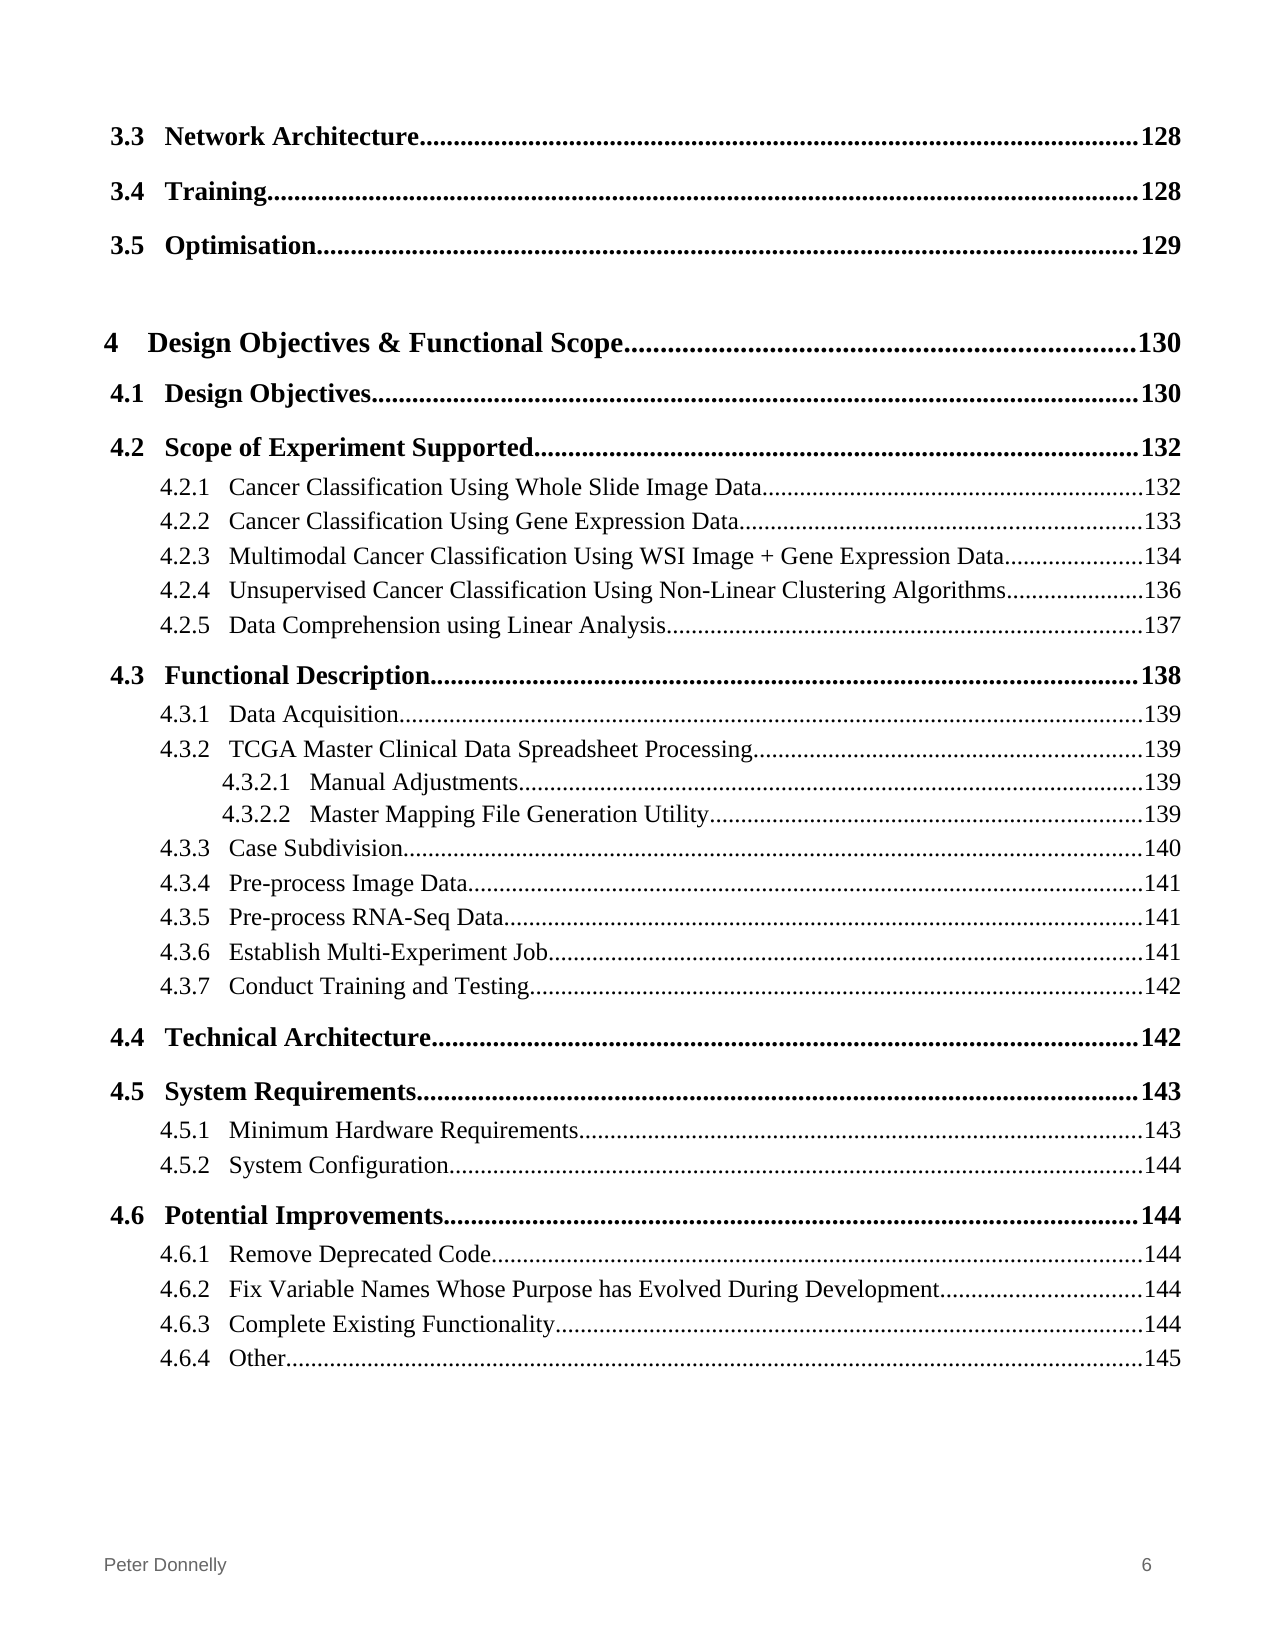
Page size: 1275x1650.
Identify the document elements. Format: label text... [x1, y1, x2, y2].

text 4.4 Technical Architecture 142 [103, 1021, 1181, 1052]
text 4.2.1 Cancer Classification Using Whole Slide Image Data 132 [154, 472, 1181, 500]
text 4.6 Potential Improvements 144 [103, 1199, 1181, 1231]
text 4.3.2.2 Master Mapping File Generation Utility 139 [216, 799, 1181, 828]
text 4.1 Design Objectives 130 [103, 377, 1181, 408]
text 4.3.7 Conduct Training and Testing 142 [154, 971, 1181, 1000]
text 4.5.2 System Configuration 144 [154, 1150, 1181, 1179]
text 4.6.4 Other 145 [154, 1343, 1181, 1372]
text 4.6.2 Fix Variable Names Whose Purpose has Evolved During Development 144 [154, 1274, 1181, 1303]
text 4.3.1 Data Acquisition 139 [154, 699, 1181, 728]
text 4.5 System Requirements 143 [103, 1076, 1181, 1107]
text 4.2.4 Unsupervised Cancer Classification Using Non-Linear Clustering Algorithms 136 [154, 575, 1181, 604]
text 4.2.3 Multimodal Cancer Classification Using WSI Image + Gene Expression Data 134 [154, 541, 1181, 569]
text 4.2.2 Cancer Classification Using Gene Expression Data 133 [154, 506, 1181, 535]
text 4.2 Scope of Experiment Supported 132 [103, 432, 1181, 463]
text 3.3 Network Architecture 128 [103, 120, 1181, 151]
text 4 Design Objectives & Functional Scope 130 [103, 326, 1181, 359]
text 4.3.4 Pre-process Image Data 141 [154, 868, 1181, 896]
text 4.3.2.1 Manual Adjustments 139 [216, 767, 1181, 796]
text 3.5 Optimisation 129 [103, 229, 1181, 261]
text 4.3.2 TCGA Master Clinical Data Spreadsheet Processing 139 [154, 734, 1181, 763]
text 4.5.1 Minimum Hardware Requirements 143 [154, 1116, 1181, 1144]
text 4.6.1 Remove Deprecated Code 144 [154, 1239, 1181, 1268]
text 4.3.5 Pre-process RNA-Seq Data 141 [154, 902, 1181, 931]
text 4.3 Functional Description 138 [103, 659, 1181, 690]
text 4.2.5 Data Comprehension using Linear Analysis 137 [154, 610, 1181, 639]
text 3.4 Training 128 [103, 174, 1181, 206]
text 4.3.3 Case Subdivision 140 [154, 833, 1181, 862]
text 4.6.3 Complete Existing Functionality 144 [154, 1309, 1181, 1337]
text 4.3.6 Establish Multi-Experiment Job 141 [154, 937, 1181, 966]
